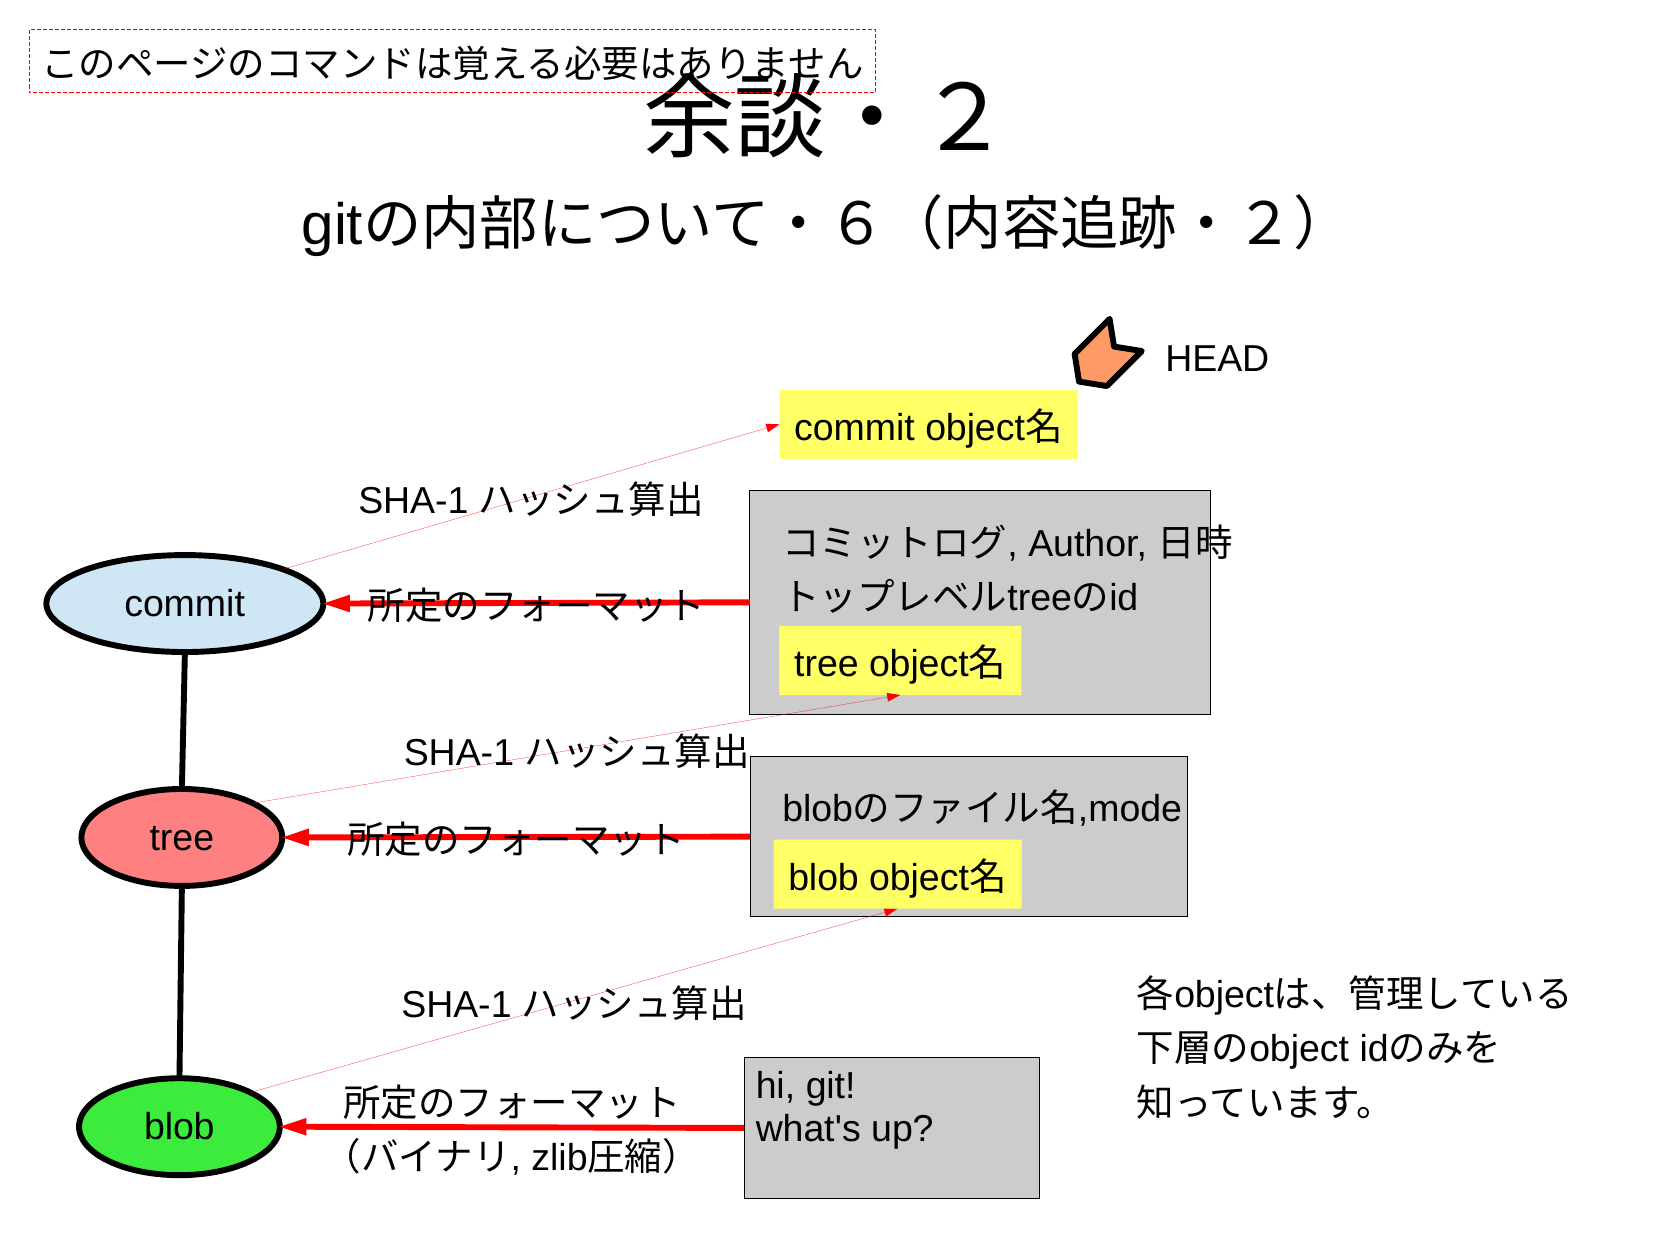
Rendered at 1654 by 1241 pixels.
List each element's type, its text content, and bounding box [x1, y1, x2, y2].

text_box blob [79, 1078, 280, 1176]
text_box commit [46, 555, 324, 653]
text_box commit object名 [779, 389, 1078, 447]
text_box HEAD [1150, 330, 1285, 388]
text_box [1200, 530, 1206, 538]
text_box tree [81, 789, 283, 886]
text_box tree object名 [779, 625, 1022, 683]
text_box [1074, 318, 1142, 387]
text_box hi, git! what's up? [744, 1057, 1040, 1199]
title 余談・２ gitの内部について・６（内容追跡・２） [82, 49, 1571, 257]
text_box blobのファイル名,mode [767, 770, 1175, 828]
text_box [1200, 540, 1206, 549]
text_box blob object名 [773, 839, 1022, 897]
text_box [873, 913, 885, 917]
text_box このページのコマンドは覚える必要はありません [29, 29, 810, 76]
text_box [749, 490, 1211, 715]
text_box コミットログ, Author, 日時 トップレベルtreeのid [767, 505, 1195, 605]
text_box [750, 756, 1188, 917]
text_box 各objectは、管理している 下層のobject idのみを 知っています。 [1122, 956, 1557, 1094]
